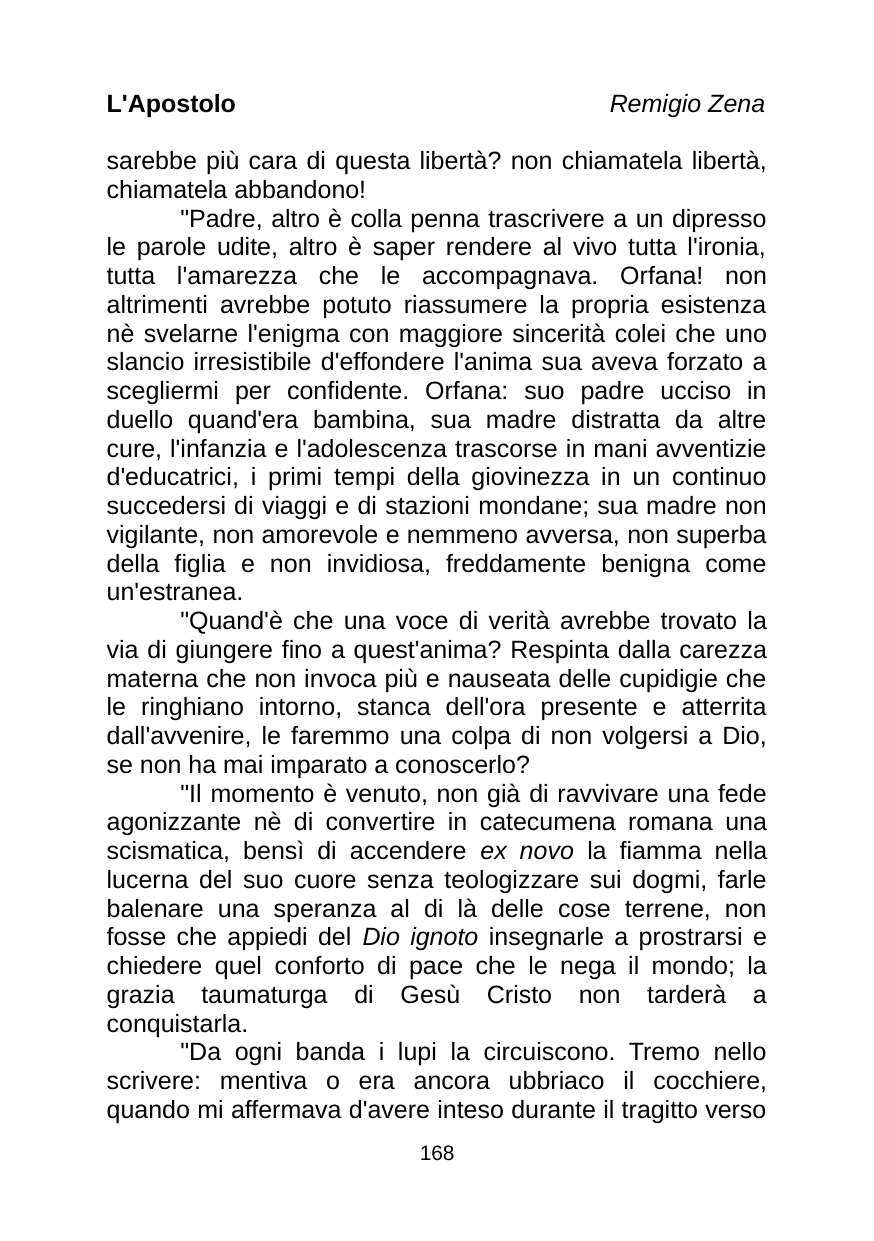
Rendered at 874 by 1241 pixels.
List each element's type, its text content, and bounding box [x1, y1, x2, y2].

text "Il momento è venuto, non già di ravvivare una fede agonizzante nè di convertire in catecumena romana una scismatica, bensì di accendere ex novo la fiamma nella lucerna del suo cuore senza teologizzare sui dogmi, farle balenare una speranza al di là delle cose terrene, non fosse che appiedi del Dio ignoto insegnarle a prostrarsi e chiedere quel conforto di pace che le nega il mondo; la grazia taumaturga di Gesù Cristo non tarderà a conquistarla. [106, 779, 768, 1037]
text sarebbe più cara di questa libertà? non chiamatela libertà, chiamatela abbandono! [106, 146, 768, 204]
text "Quand'è che una voce di verità avrebbe trovato la via di giungere fino a quest'anima? Respinta dalla carezza materna che non invoca più e nauseata delle cupidigie che le ringhiano intorno, stanca dell'ora presente e atterrita dall'avvenire, le faremmo una colpa di non volgersi a Dio, se non ha mai imparato a conoscerlo? [106, 606, 768, 779]
text "Da ogni banda i lupi la circuiscono. Tremo nello scrivere: mentiva o era ancora ubbriaco il cocchiere, quando mi affermava d'avere inteso durante il tragitto verso [106, 1037, 768, 1124]
text "Padre, altro è colla penna trascrivere a un dipresso le parole udite, altro è saper rendere al vivo tutta l'ironia, tutta l'amarezza che le accompagnava. Orfana! non altrimenti avrebbe potuto riassumere la propria esistenza nè svelarne l'enigma con maggiore sincerità colei che uno slancio irresistibile d'effondere l'anima sua aveva forzato a scegliermi per confidente. Orfana: suo padre ucciso in duello quand'era bambina, sua madre distratta da altre cure, l'infanzia e l'adolescenza trascorse in mani avventizie d'educatrici, i primi tempi della giovinezza in un continuo succedersi di viaggi e di stazioni mondane; sua madre non vigilante, non amorevole e nemmeno avversa, non superba della figlia e non invidiosa, freddamente benigna come un'estranea. [106, 204, 768, 606]
